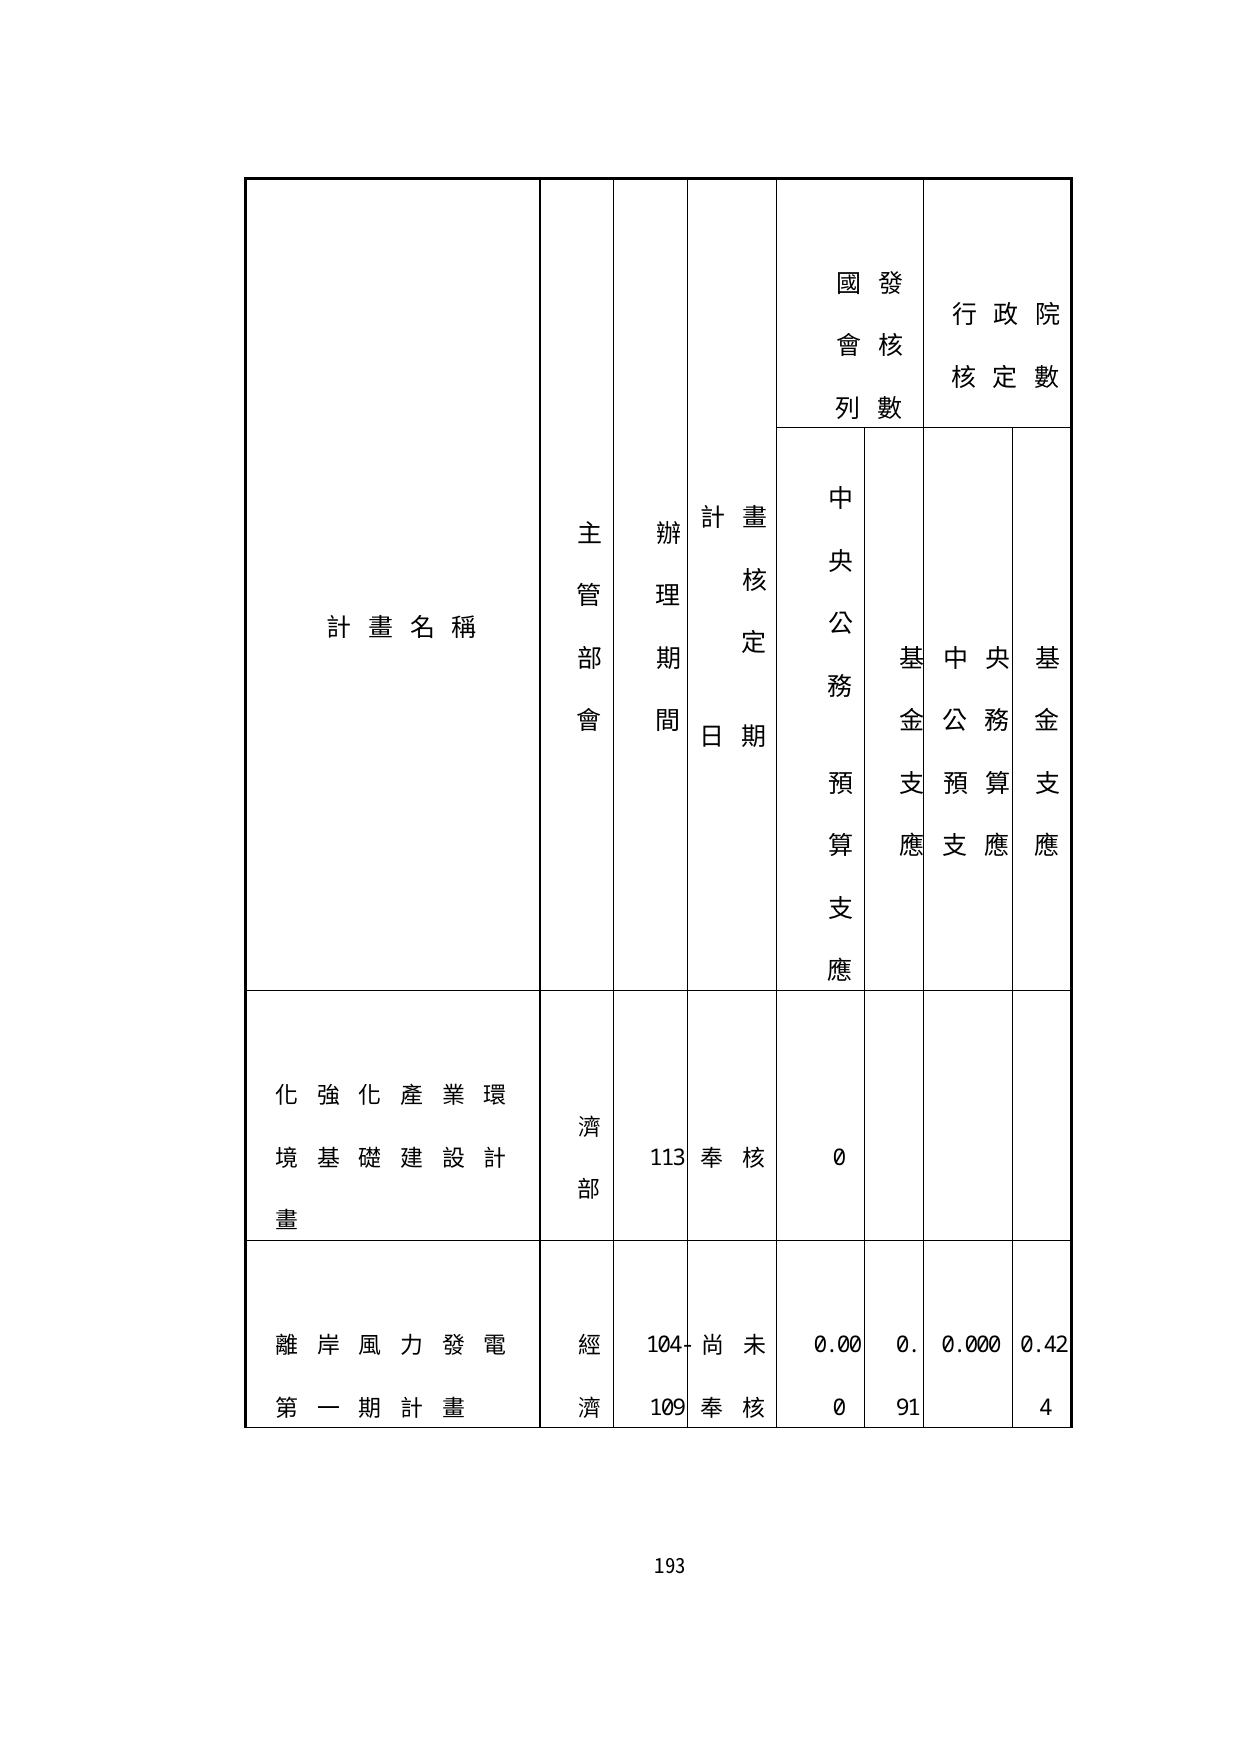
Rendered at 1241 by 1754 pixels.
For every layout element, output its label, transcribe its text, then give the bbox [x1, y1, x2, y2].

table_cell 0.000 [924, 1241, 1012, 1427]
table_cell 尚未奉核 [688, 991, 776, 1240]
table_cell 基金 支應 [865, 428, 923, 990]
table_header 行政院核定數 [924, 180, 1070, 427]
table_cell 中央公務 預算支應 [924, 428, 1012, 990]
table_cell 0.91 [865, 1241, 923, 1427]
table_cell 0.424 [1013, 1241, 1070, 1427]
table_cell 基金 支應 [1013, 428, 1070, 990]
table_header 計畫名稱 [247, 180, 539, 990]
table_header 國發會核列數 [777, 180, 923, 427]
table_header 計畫核定 日期 [688, 180, 776, 990]
table_cell [924, 991, 1012, 1240]
table_cell 尚未奉核 [688, 1241, 776, 1427]
table_cell [1013, 991, 1070, 1240]
table_header 主管 部會 [541, 180, 613, 990]
table_cell 離岸風力發電第一期計畫 [247, 1241, 539, 1427]
table_cell 經濟 [541, 1241, 613, 1427]
table_cell [865, 991, 923, 1240]
table_header 辦理 期間 [614, 180, 687, 990]
table_cell 0 [777, 991, 864, 1240]
table_cell 中央公務 預算支應 [777, 428, 864, 990]
table_cell 0.000 [777, 1241, 864, 1427]
table_cell 化強化產業環境基礎建設計畫 [247, 991, 539, 1240]
table_cell 104-113 [614, 991, 687, 1240]
table_cell 濟部 [541, 991, 613, 1240]
table_cell 104-109 [614, 1241, 687, 1427]
